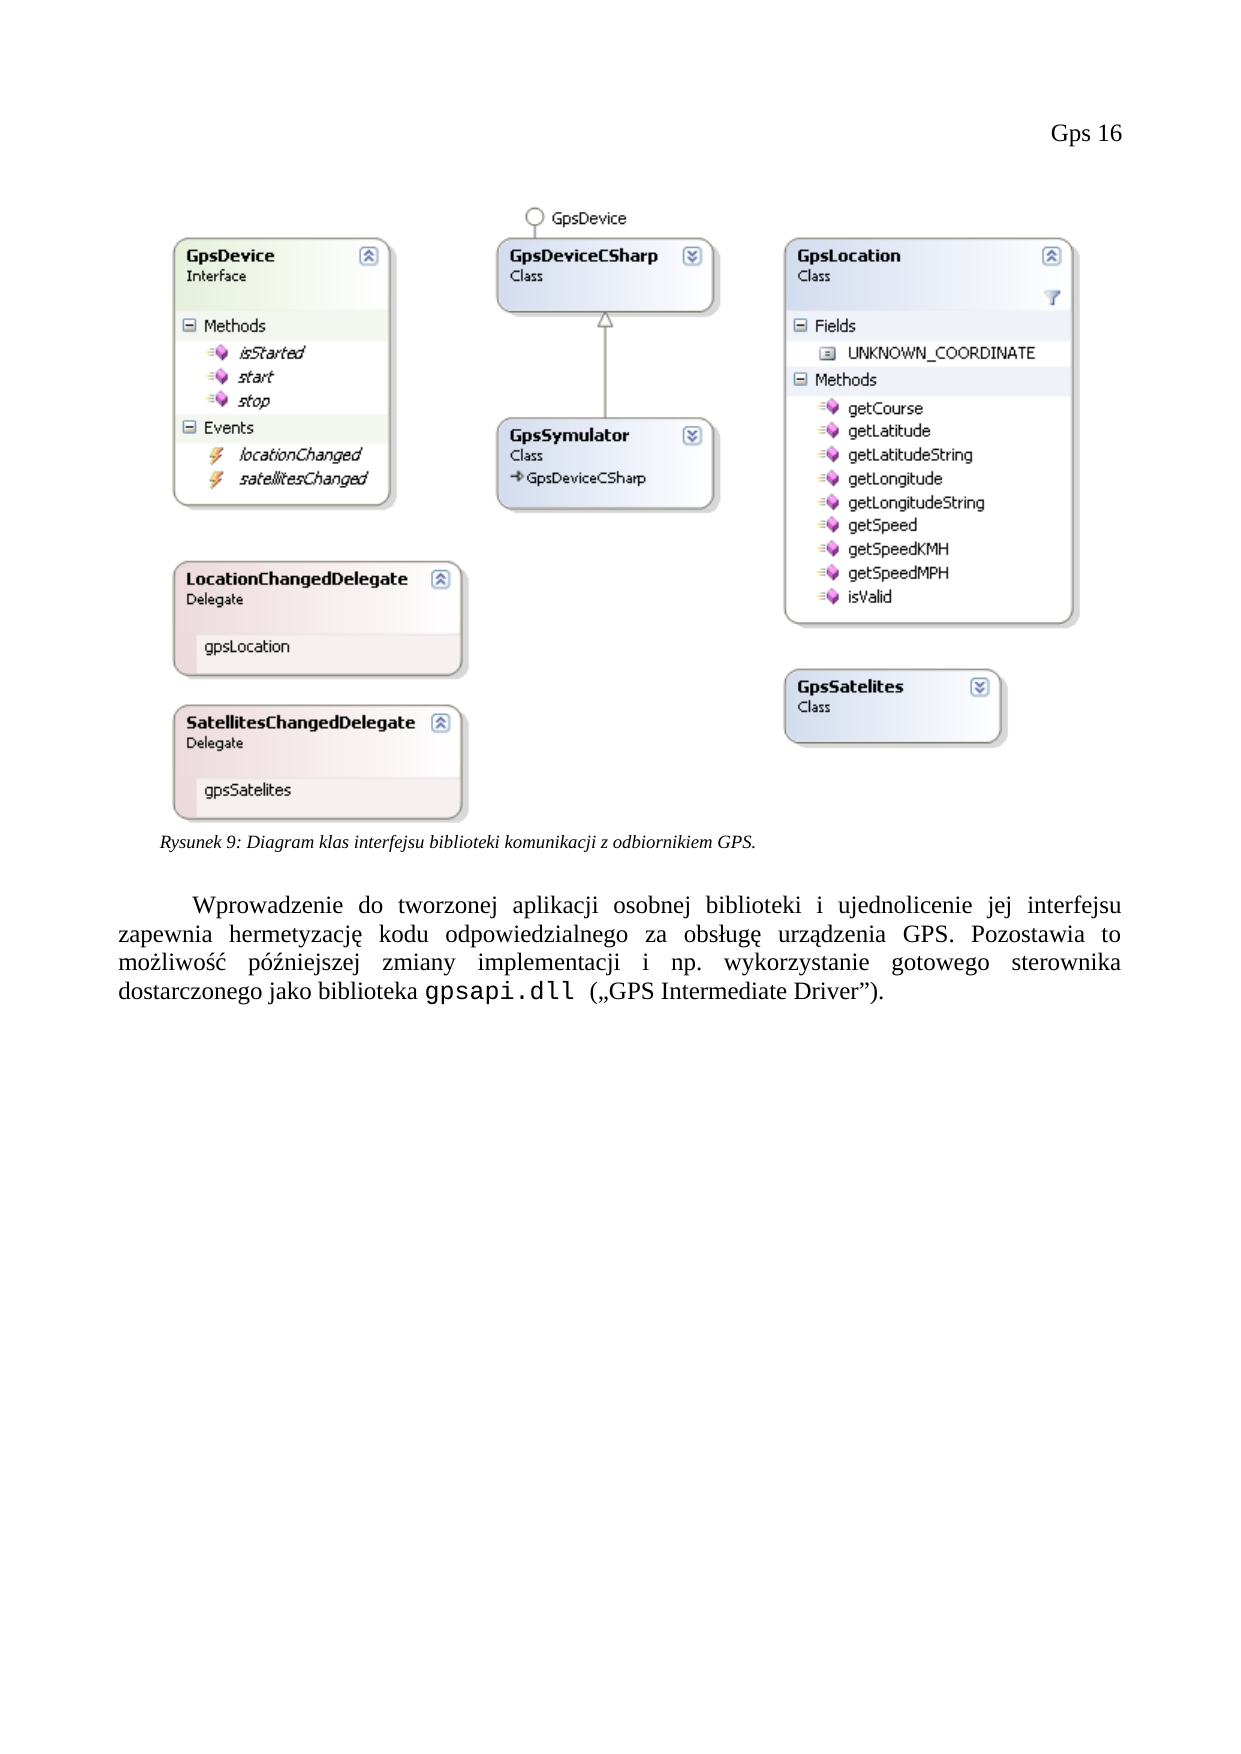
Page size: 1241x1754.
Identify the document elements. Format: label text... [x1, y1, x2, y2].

text Wprowadzenie do tworzonej aplikacji osobnej biblioteki i ujednolicenie jej interfejsu zapewnia hermetyzację kodu odpowiedzialnego za obsługę urządzenia GPS. Pozostawia to możliwość późniejszej zmiany implementacji i np. wykorzystanie gotowego sterownika dostarczonego jako biblioteka gpsapi.dll („GPS Intermediate Driver”). [118, 890, 1122, 1007]
picture [159, 193, 1086, 832]
text Rysunek 9: Diagram klas interfejsu biblioteki komunikacji z odbiornikiem GPS. [159, 832, 1085, 853]
